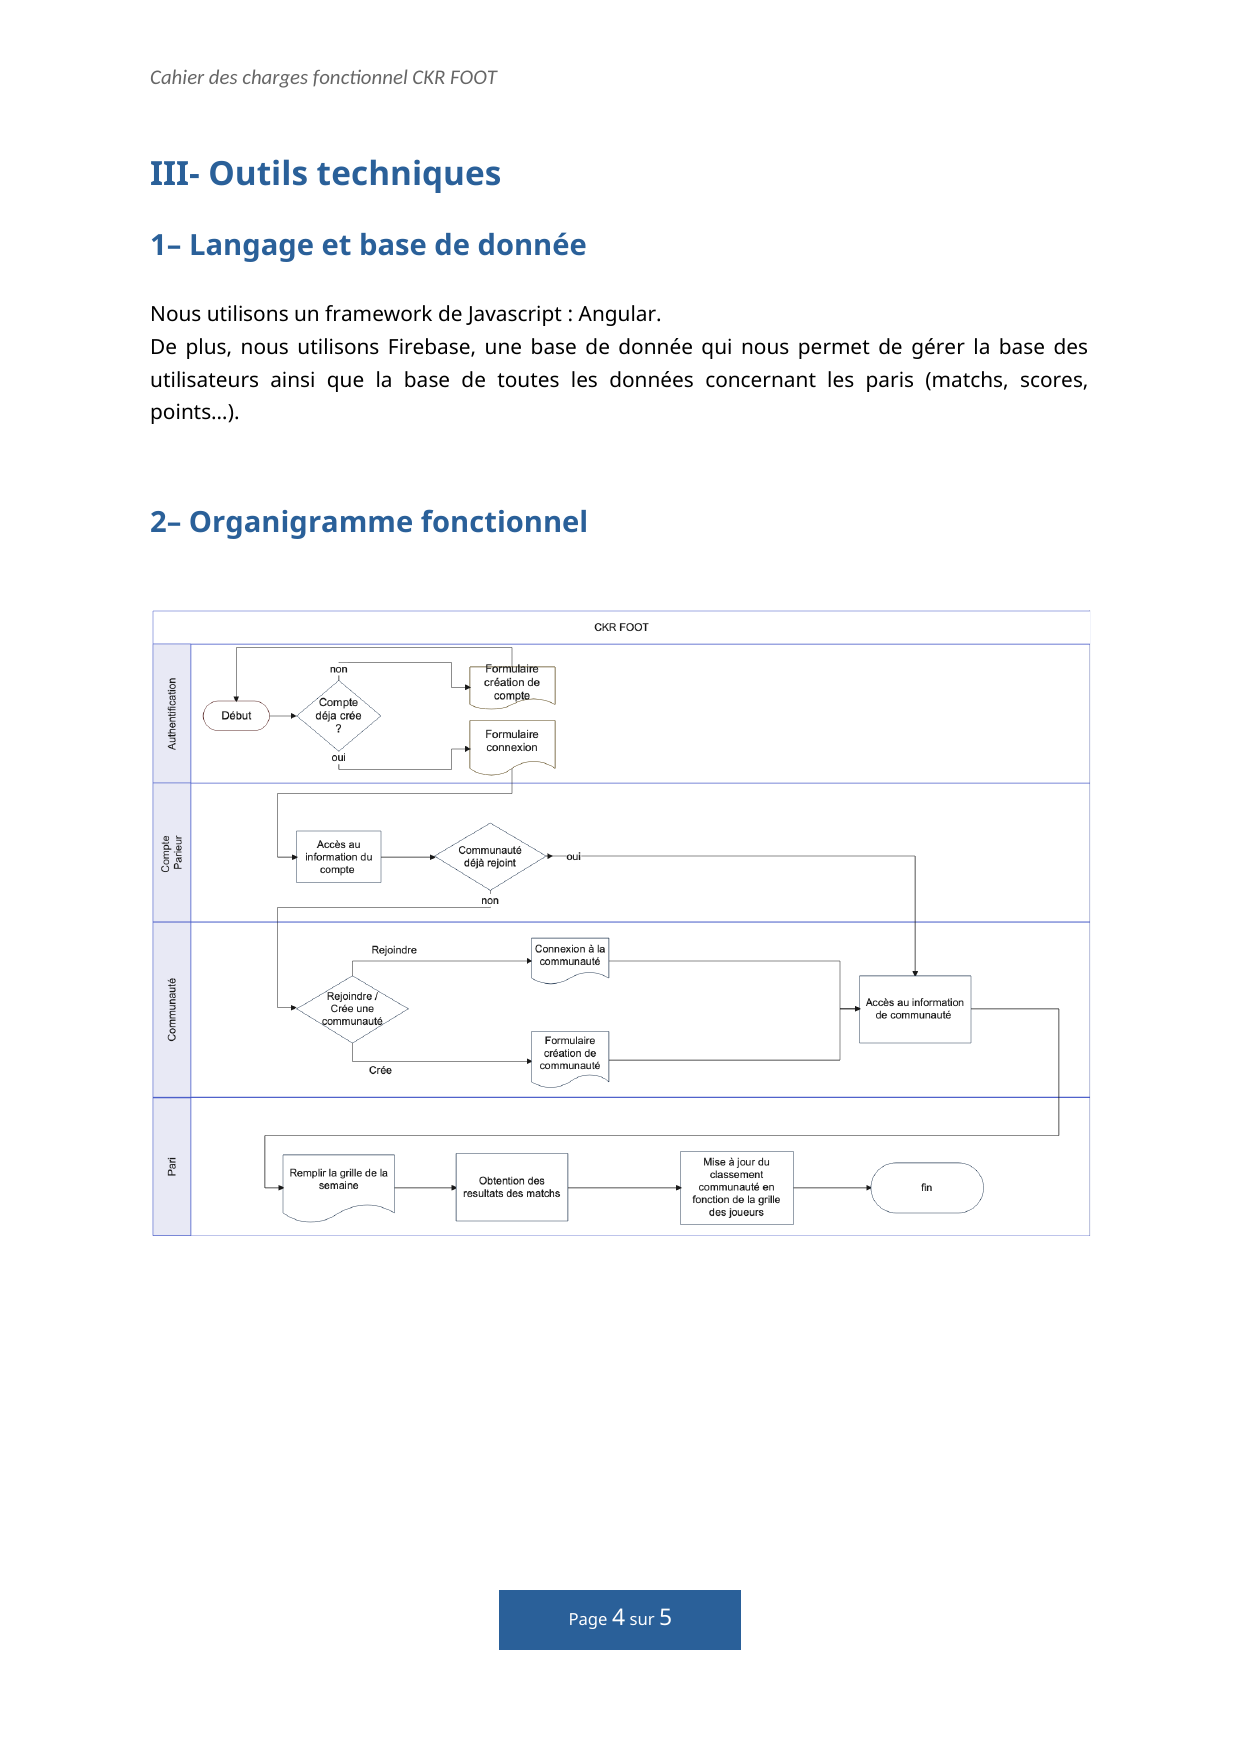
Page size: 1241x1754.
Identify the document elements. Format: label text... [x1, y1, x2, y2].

text De plus, nous utilisons Firebase, une base de donnée qui nous permet de gérer la base des utilisateurs ainsi que la base de toutes les données concernant les paris (matchs, scores, points…). [150, 332, 1090, 426]
subtitle 2– Organigramme fonctionnel [150, 502, 1090, 541]
text Nous utilisons un framework de Javascript : Angular. [150, 299, 1090, 328]
picture [150, 610, 1091, 1236]
subtitle 1– Langage et base de donnée [150, 224, 1090, 263]
subtitle III- Outils techniques [150, 150, 1090, 195]
